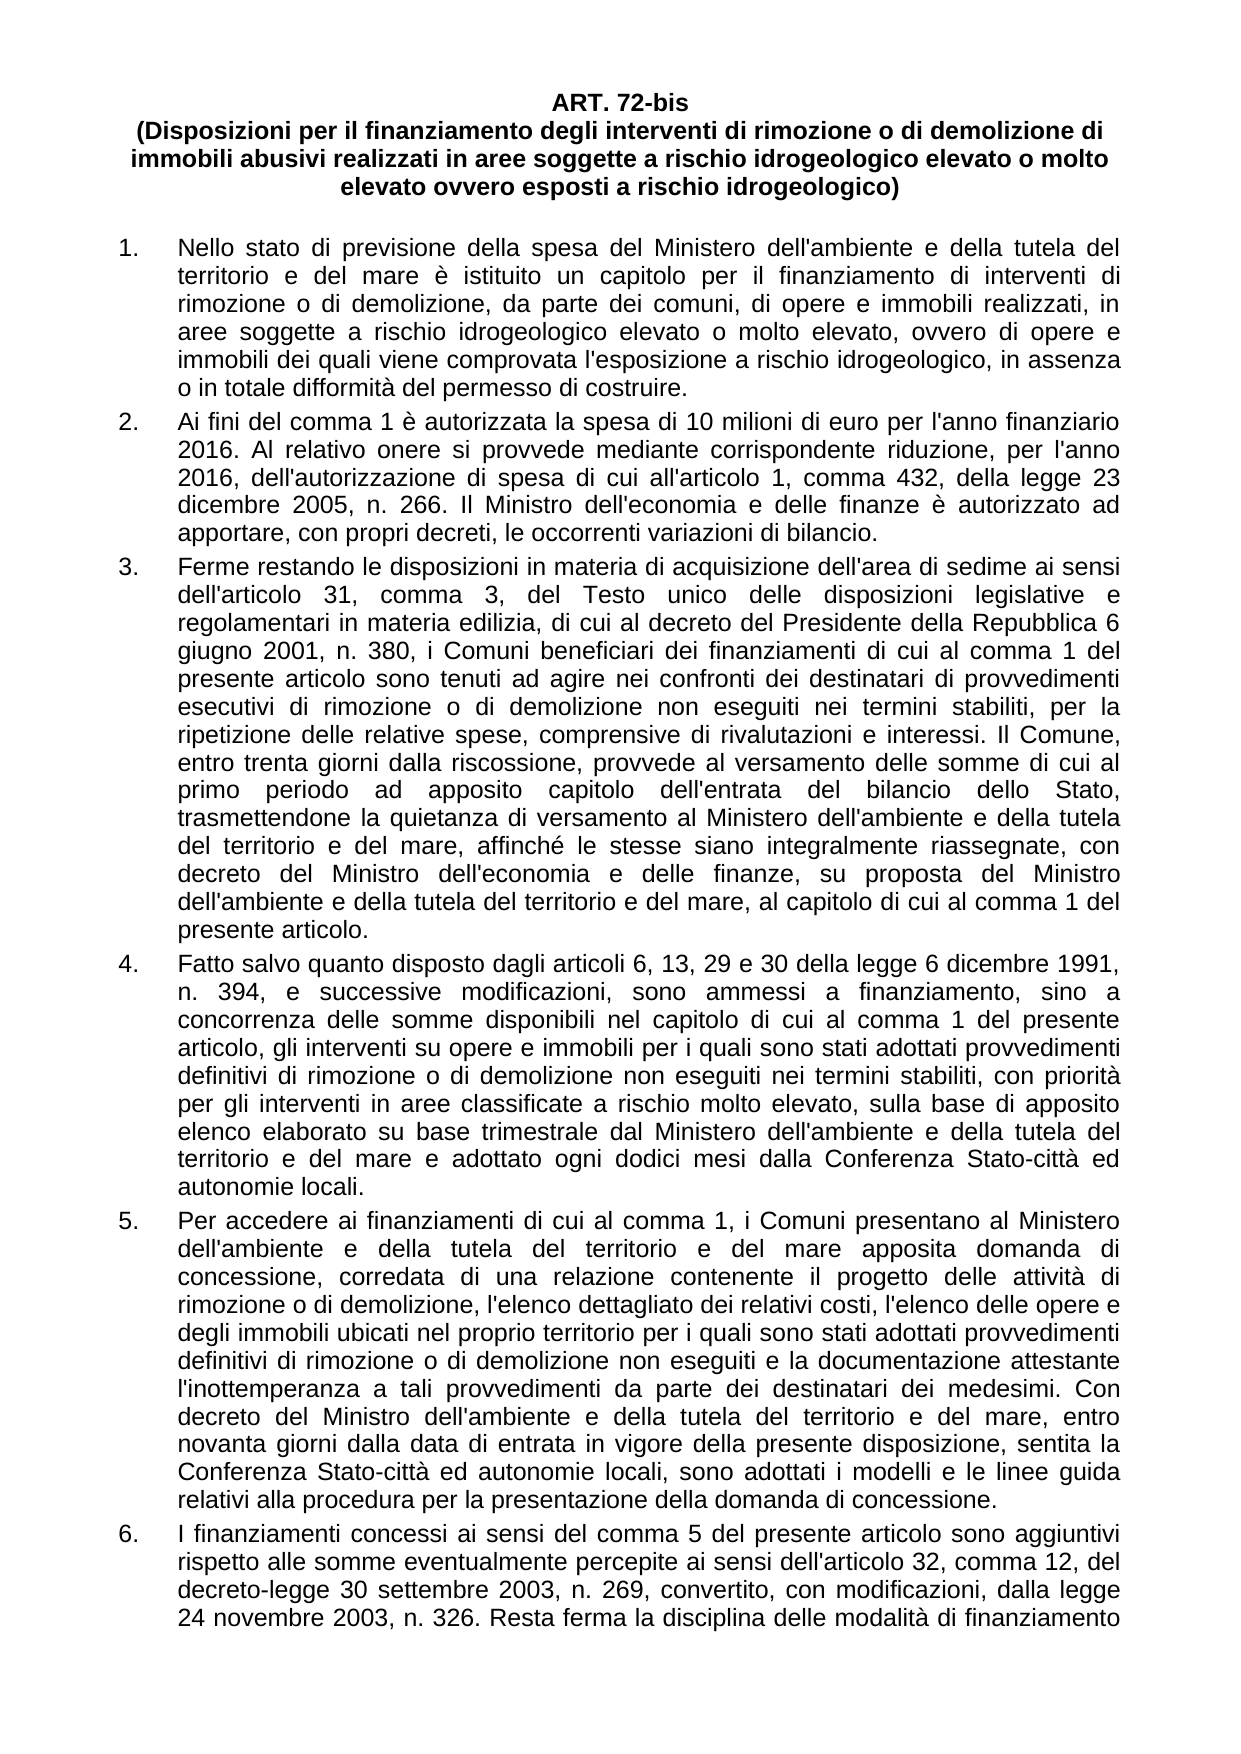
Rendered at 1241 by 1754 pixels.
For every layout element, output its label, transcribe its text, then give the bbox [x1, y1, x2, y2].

text 2. Ai fini del comma 1 è autorizzata la spesa di 10 milioni di euro per l'anno finanziario 2016. Al relativo onere si provvede mediante corrispondente riduzione, per l'anno 2016, dell'autorizzazione di spesa di cui all'articolo 1, comma 432, della legge 23 dicembre 2005, n. 266. Il Ministro dell'economia e delle finanze è autorizzato ad apportare, con propri decreti, le occorrenti variazioni di bilancio. [118, 407, 1122, 547]
text 5. Per accedere ai finanziamenti di cui al comma 1, i Comuni presentano al Ministero dell'ambiente e della tutela del territorio e del mare apposita domanda di concessione, corredata di una relazione contenente il progetto delle attività di rimozione o di demolizione, l'elenco dettagliato dei relativi costi, l'elenco delle opere e degli immobili ubicati nel proprio territorio per i quali sono stati adottati provvedimenti definitivi di rimozione o di demolizione non eseguiti e la documentazione attestante l'inottemperanza a tali provvedimenti da parte dei destinatari dei medesimi. Con decreto del Ministro dell'ambiente e della tutela del territorio e del mare, entro novanta giorni dalla data di entrata in vigore della presente disposizione, sentita la Conferenza Stato-città ed autonomie locali, sono adottati i modelli e le linee guida relativi alla procedura per la presentazione della domanda di concessione. [118, 1207, 1122, 1514]
text 6. I finanziamenti concessi ai sensi del comma 5 del presente articolo sono aggiuntivi rispetto alle somme eventualmente percepite ai sensi dell'articolo 32, comma 12, del decreto-legge 30 settembre 2003, n. 269, convertito, con modificazioni, dalla legge 24 novembre 2003, n. 326. Resta ferma la disciplina delle modalità di finanziamento [118, 1520, 1122, 1632]
text 4. Fatto salvo quanto disposto dagli articoli 6, 13, 29 e 30 della legge 6 dicembre 1991, n. 394, e successive modificazioni, sono ammessi a finanziamento, sino a concorrenza delle somme disponibili nel capitolo di cui al comma 1 del presente articolo, gli interventi su opere e immobili per i quali sono stati adottati provvedimenti definitivi di rimozione o di demolizione non eseguiti nei termini stabiliti, con priorità per gli interventi in aree classificate a rischio molto elevato, sulla base di apposito elenco elaborato su base trimestrale dal Ministero dell'ambiente e della tutela del territorio e del mare e adottato ogni dodici mesi dalla Conferenza Stato-città ed autonomie locali. [118, 950, 1122, 1201]
text 3. Ferme restando le disposizioni in materia di acquisizione dell'area di sedime ai sensi dell'articolo 31, comma 3, del Testo unico delle disposizioni legislative e regolamentari in materia edilizia, di cui al decreto del Presidente della Repubblica 6 giugno 2001, n. 380, i Comuni beneficiari dei finanziamenti di cui al comma 1 del presente articolo sono tenuti ad agire nei confronti dei destinatari di provvedimenti esecutivi di rimozione o di demolizione non eseguiti nei termini stabiliti, per la ripetizione delle relative spese, comprensive di rivalutazioni e interessi. Il Comune, entro trenta giorni dalla riscossione, provvede al versamento delle somme di cui al primo periodo ad apposito capitolo dell'entrata del bilancio dello Stato, trasmettendone la quietanza di versamento al Ministero dell'ambiente e della tutela del territorio e del mare, affinché le stesse siano integralmente riassegnate, con decreto del Ministro dell'economia e delle finanze, su proposta del Ministro dell'ambiente e della tutela del territorio e del mare, al capitolo di cui al comma 1 del presente articolo. [118, 553, 1122, 944]
subtitle ART. 72-bis (Disposizioni per il finanziamento degli interventi di rimozione o di demolizione di immobili abusivi realizzati in aree soggette a rischio idrogeologico elevato o molto elevato ovvero esposti a rischio idrogeologico) [118, 88, 1122, 200]
text 1. Nello stato di previsione della spesa del Ministero dell'ambiente e della tutela del territorio e del mare è istituito un capitolo per il finanziamento di interventi di rimozione o di demolizione, da parte dei comuni, di opere e immobili realizzati, in aree soggette a rischio idrogeologico elevato o molto elevato, ovvero di opere e immobili dei quali viene comprovata l'esposizione a rischio idrogeologico, in assenza o in totale difformità del permesso di costruire. [118, 234, 1122, 402]
